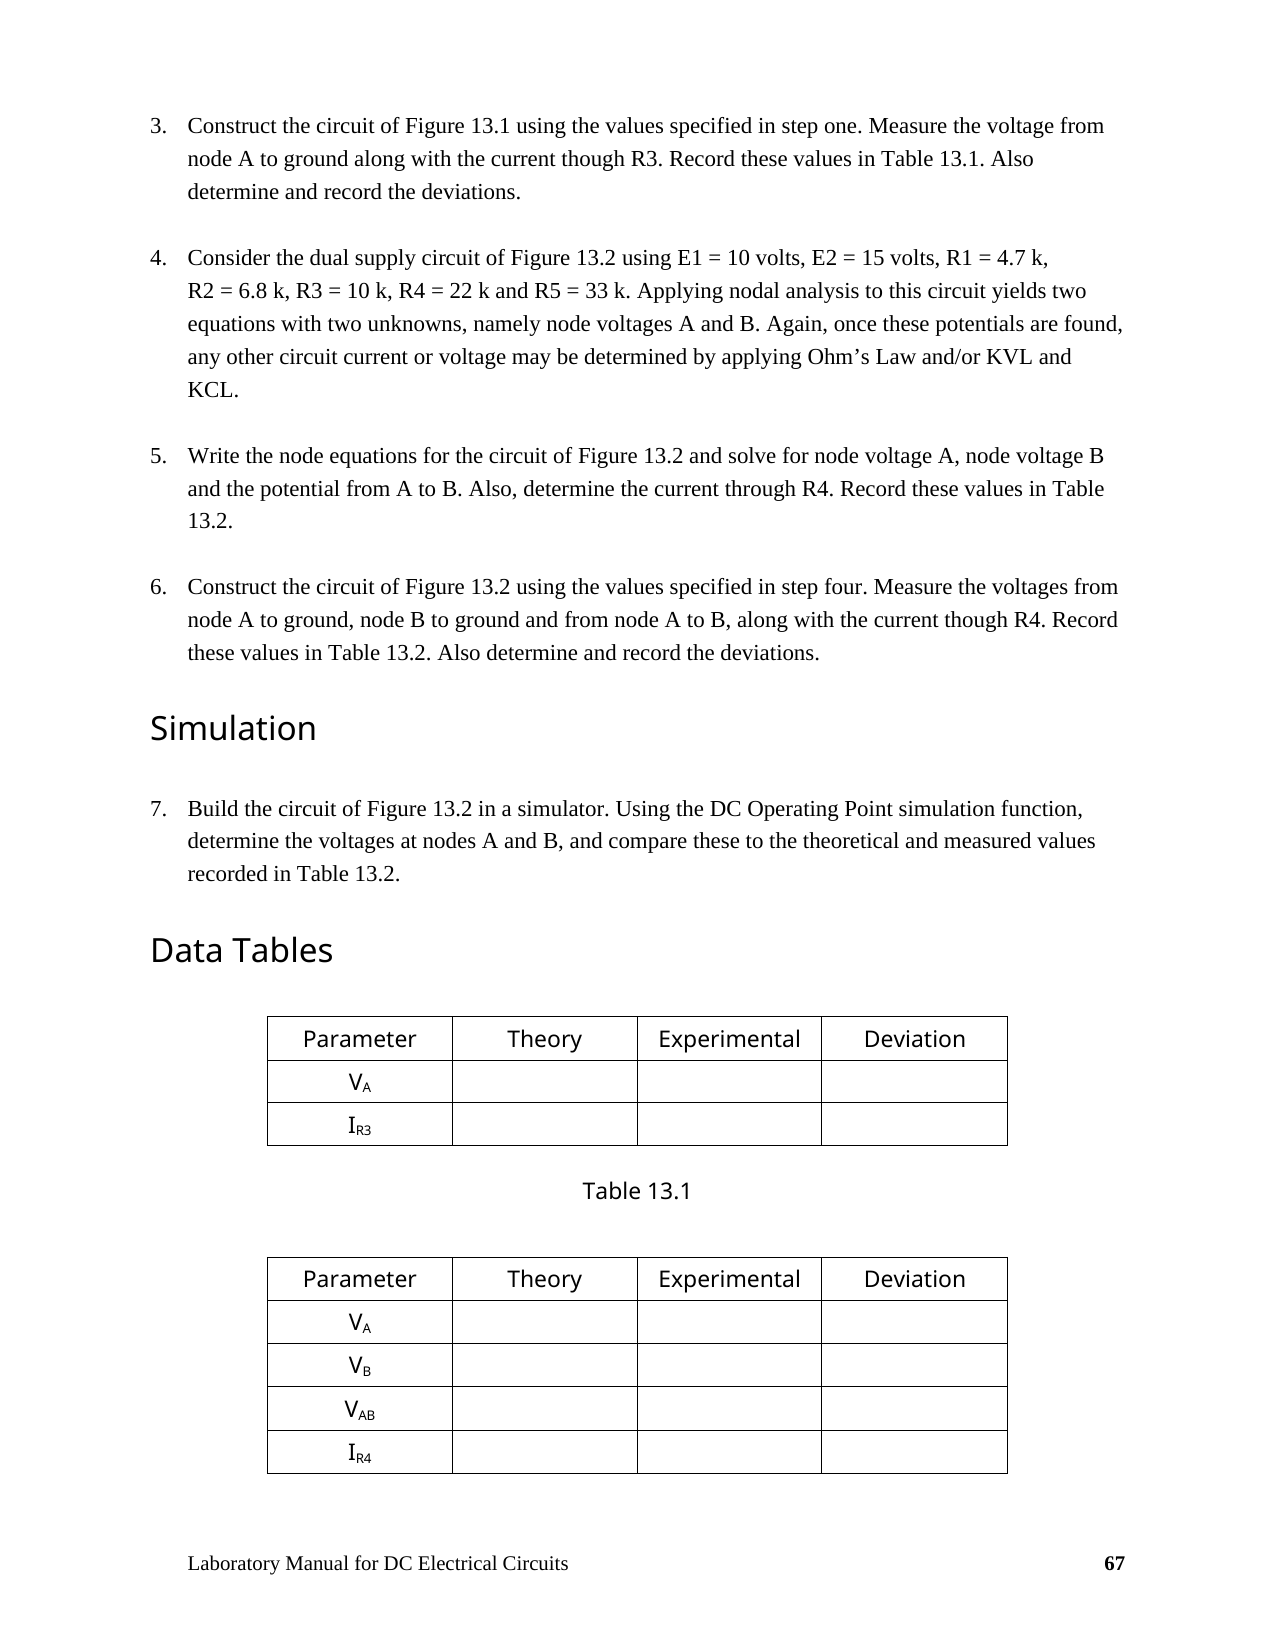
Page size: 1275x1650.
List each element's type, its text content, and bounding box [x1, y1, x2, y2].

table_header Theory [453, 1017, 637, 1059]
table_cell [822, 1387, 1007, 1430]
table_cell [822, 1301, 1007, 1343]
table_cell [638, 1387, 821, 1430]
table_cell [453, 1103, 637, 1145]
table_header Theory [453, 1258, 637, 1300]
table_cell [638, 1061, 821, 1102]
table_header Parameter [268, 1258, 452, 1300]
table_cell [638, 1301, 821, 1343]
table_cell IR3 [268, 1103, 452, 1145]
table_cell [822, 1061, 1007, 1102]
text Table 13.1 [150, 1175, 1125, 1206]
list Consider the dual supply circuit of Figure 13.2 using E1 = 10 volts, E2 = 15 volts, R1 = 4.7 k, R2 = 6.8 k, R3 = 10 k, R4 = 22 k and R5 = 33 k. Applying nodal analysis to this circuit yields two equations with two unknowns, namely node voltages A and B. Again, once these potentials are found, any other circuit current or voltage may be determined by applying Ohm’s Law and/or KVL and KCL. [150, 244, 1125, 402]
list Construct the circuit of Figure 13.1 using the values specified in step one. Measure the voltage from node A to ground along with the current though R3. Record these values in Table 13.1. Also determine and record the deviations. [150, 112, 1125, 205]
table_cell [453, 1431, 637, 1473]
table_cell [822, 1431, 1007, 1473]
table_cell [638, 1431, 821, 1473]
list Build the circuit of Figure 13.2 in a simulator. Using the DC Operating Point simulation function, determine the voltages at nodes A and B, and compare these to the theoretical and measured values recorded in Table 13.2. [150, 795, 1125, 887]
table_cell IR4 [268, 1431, 452, 1473]
table_header Deviation [822, 1017, 1007, 1059]
table_cell VA [268, 1301, 452, 1343]
table_cell [638, 1344, 821, 1386]
text Data Tables [150, 926, 1125, 972]
table_cell [453, 1301, 637, 1343]
table_cell [453, 1061, 637, 1102]
table_header Experimental [638, 1258, 821, 1300]
table_header Parameter [268, 1017, 452, 1059]
list Write the node equations for the circuit of Figure 13.2 and solve for node voltage A, node voltage B and the potential from A to B. Also, determine the current through R4. Record these values in Table 13.2. [150, 442, 1125, 534]
table_header Deviation [822, 1258, 1007, 1300]
text Simulation [150, 705, 1125, 750]
table_cell [822, 1103, 1007, 1145]
table_cell VB [268, 1344, 452, 1386]
table_cell [822, 1344, 1007, 1386]
table_cell VA [268, 1061, 452, 1102]
table_cell [453, 1344, 637, 1386]
table_cell [638, 1103, 821, 1145]
list Construct the circuit of Figure 13.2 using the values specified in step four. Measure the voltages from node A to ground, node B to ground and from node A to B, along with the current though R4. Record these values in Table 13.2. Also determine and record the deviations. [150, 573, 1125, 666]
table_cell VAB [268, 1387, 452, 1430]
table_header Experimental [638, 1017, 821, 1059]
table_cell [453, 1387, 637, 1430]
